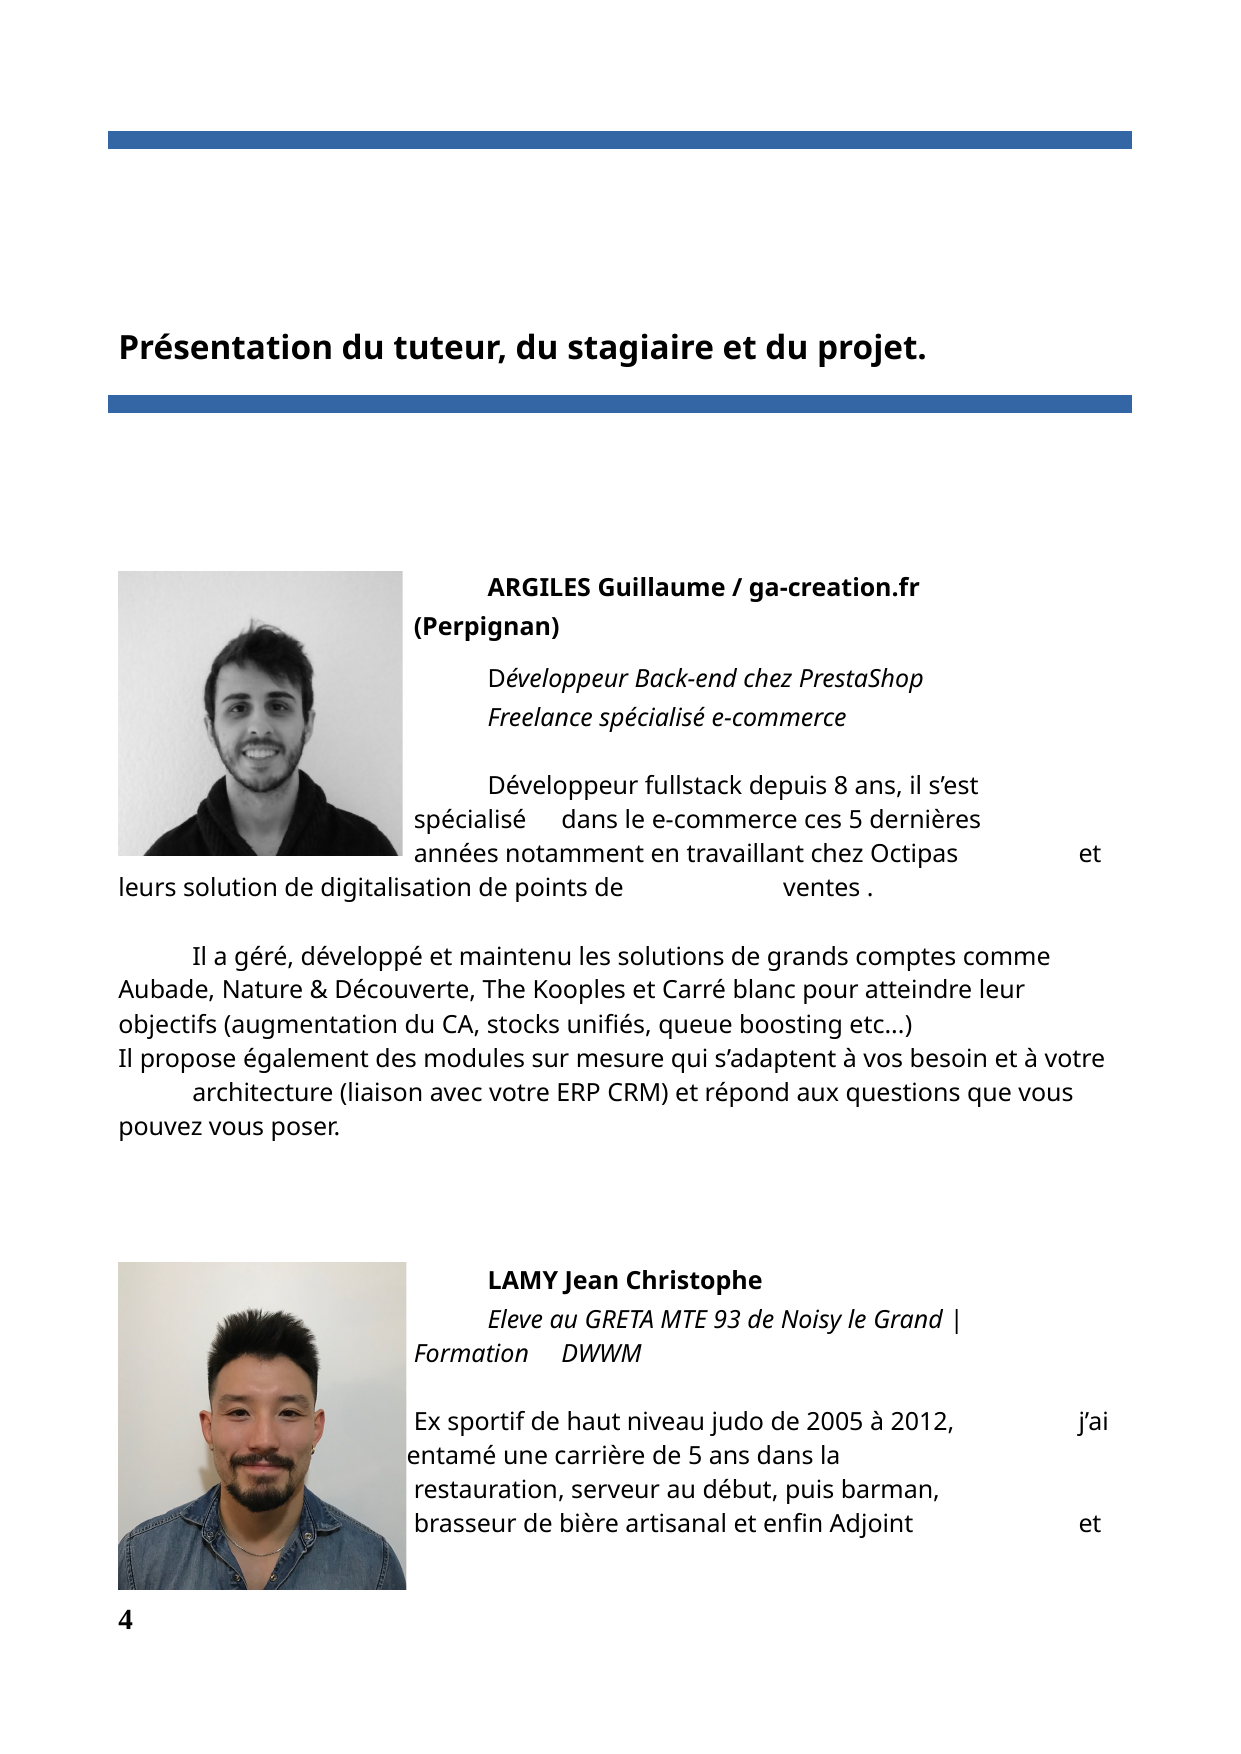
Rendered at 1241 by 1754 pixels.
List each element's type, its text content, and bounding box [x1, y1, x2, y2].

text ARGILES Guillaume / ga-creation.fr (Perpignan) [118, 552, 1122, 643]
picture [118, 1262, 407, 1590]
picture [118, 571, 403, 856]
text Freelance spécialisé e-commerce [403, 700, 1122, 734]
text Il a géré, développé et maintenu les solutions de grands comptes comme Aubade, Nature & Découverte, The Kooples et Carré blanc pour atteindre leur objectifs (augmentation du CA, stocks unifiés, queue boosting etc...) [118, 938, 1122, 1040]
text Développeur fullstack depuis 8 ans, il s’est spécialisé dans le e-commerce ces 5 dernières années notamment en travaillant chez Octipas et leurs solution de digitalisation de points de ventes . [118, 768, 1122, 904]
text LAMY Jean Christophe [118, 1245, 1122, 1301]
text Il propose également des modules sur mesure qui s’adaptent à vos besoin et à votre architecture (liaison avec votre ERP CRM) et répond aux questions que vous pouvez vous poser. [118, 1040, 1122, 1142]
text Développeur Back-end chez PrestaShop [403, 643, 1122, 700]
text Eleve au GRETA MTE 93 de Noisy le Grand | Formation DWWM [407, 1301, 1122, 1369]
subtitle Présentation du tuteur, du stagiaire et du projet. [118, 324, 1122, 369]
text Ex sportif de haut niveau judo de 2005 à 2012, j’ai entamé une carrière de 5 ans dans la restauration, serveur au début, puis barman, brasseur de bière artisanal et enfin Adjoint et [407, 1404, 1122, 1540]
